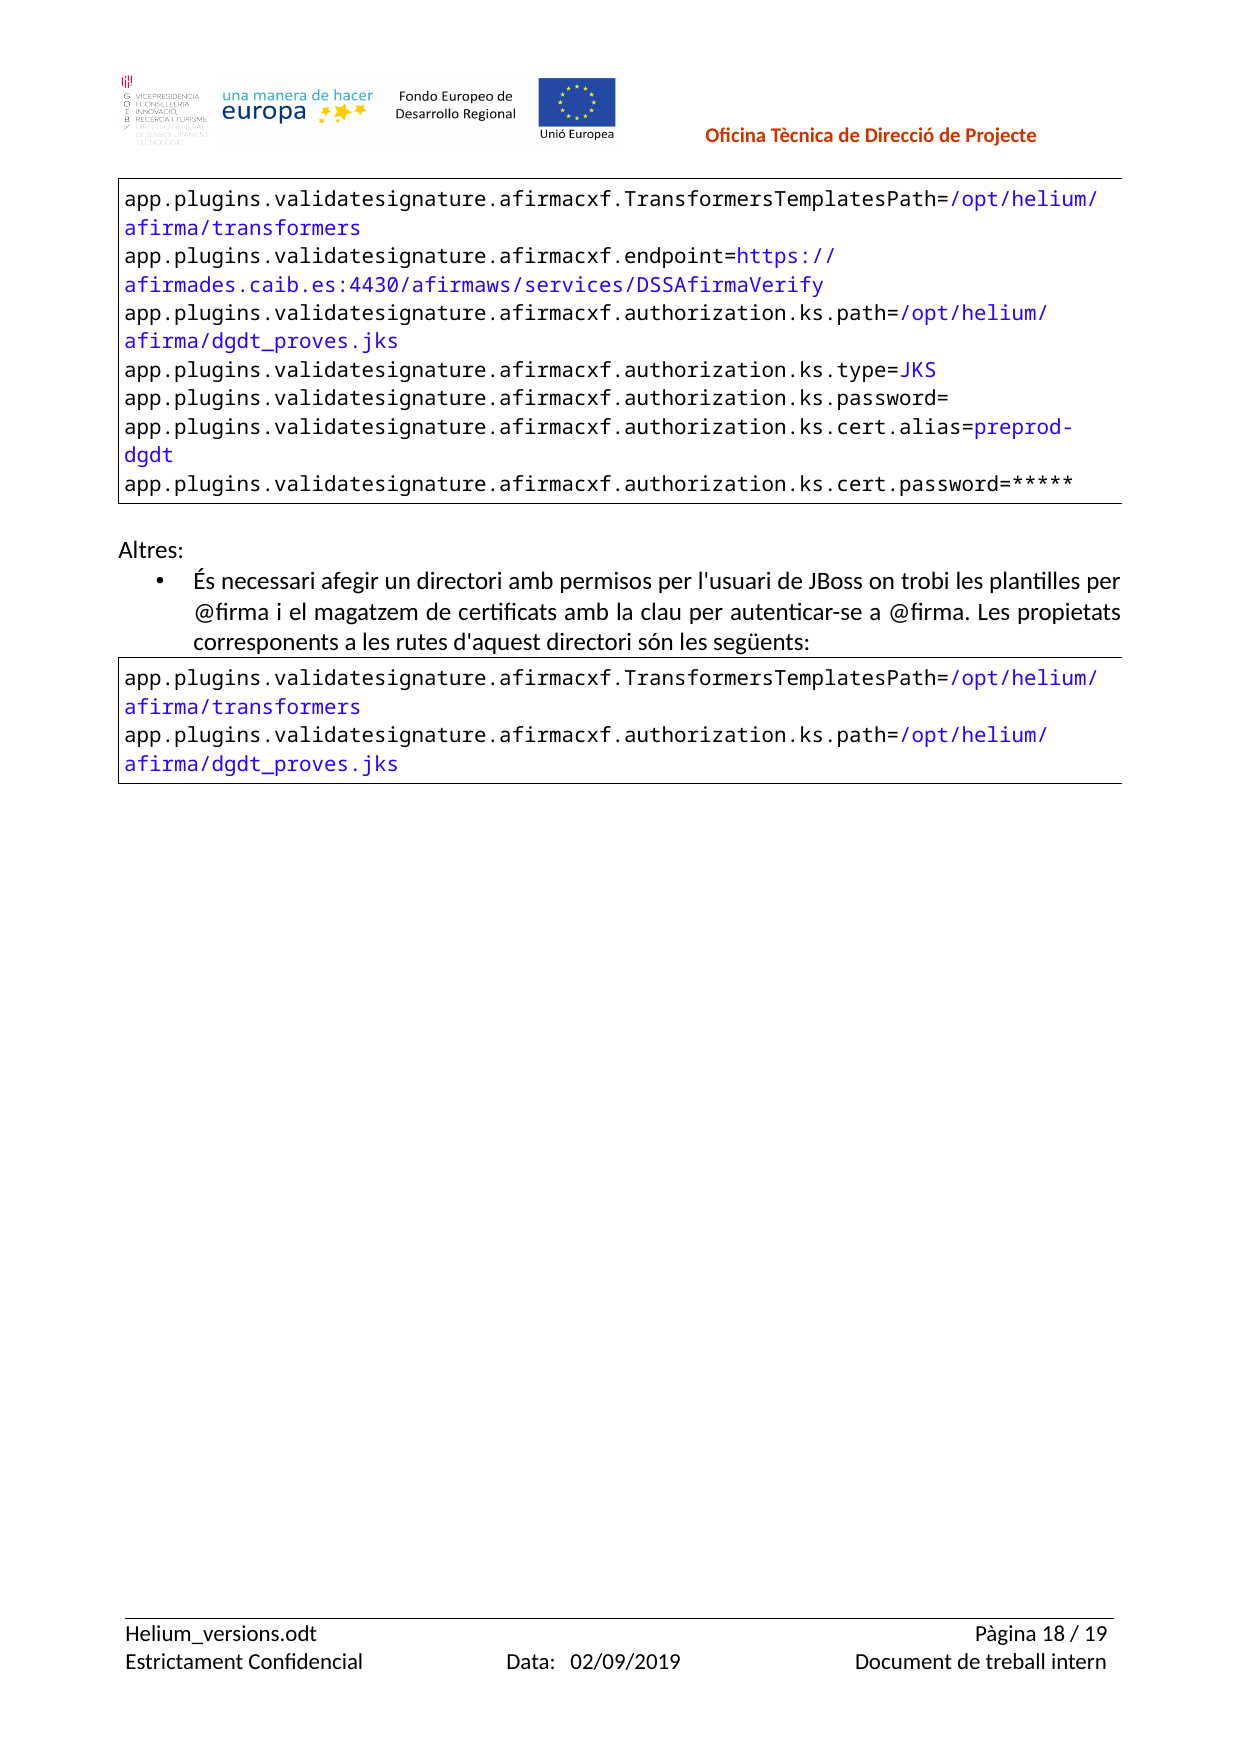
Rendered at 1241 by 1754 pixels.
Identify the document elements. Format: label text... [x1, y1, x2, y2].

list És necessari afegir un directori amb permisos per l'usuari de JBoss on trobi les plantilles per @firma i el magatzem de certificats amb la clau per autenticar-se a @firma. Les propietats corresponents a les rutes d'aquest directori són les següents: [156, 565, 1122, 657]
text Altres: [118, 534, 1122, 565]
table_header app.plugins.validatesignature.afirmacxf.TransformersTemplatesPath=/opt/helium/afirma/transformers app.plugins.validatesignature.afirmacxf.endpoint=https://afirmades.caib.es:4430/afirmaws/services/DSSAfirmaVerify app.plugins.validatesignature.afirmacxf.authorization.ks.path=/opt/helium/afirma/dgdt_proves.jks app.plugins.validatesignature.afirmacxf.authorization.ks.type=JKS app.plugins.validatesignature.afirmacxf.authorization.ks.password= app.plugins.validatesignature.afirmacxf.authorization.ks.cert.alias=preprod-dgdt app.plugins.validatesignature.afirmacxf.authorization.ks.cert.password=***** [119, 179, 1122, 503]
picture [219, 73, 621, 147]
picture [118, 73, 213, 147]
table_header app.plugins.validatesignature.afirmacxf.TransformersTemplatesPath=/opt/helium/afirma/transformers app.plugins.validatesignature.afirmacxf.authorization.ks.path=/opt/helium/afirma/dgdt_proves.jks [119, 658, 1122, 783]
